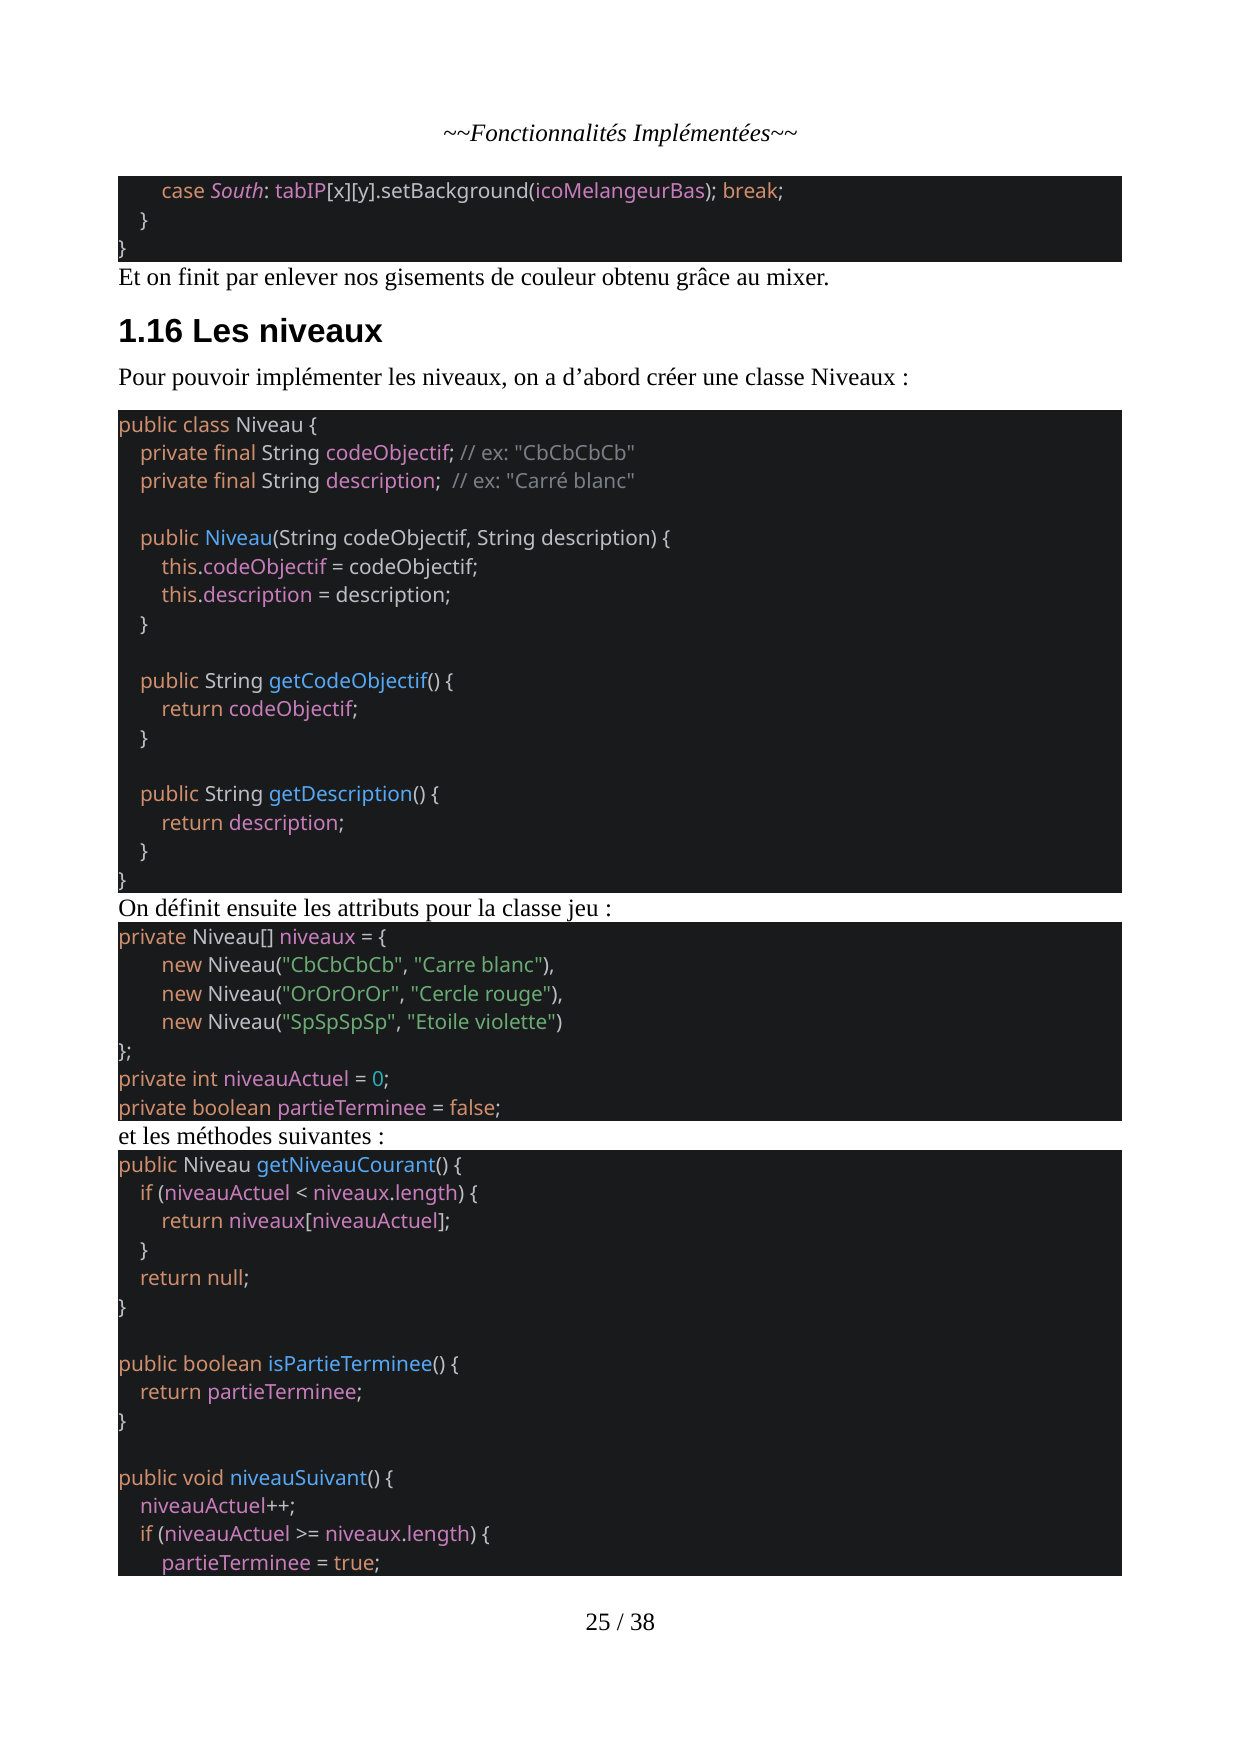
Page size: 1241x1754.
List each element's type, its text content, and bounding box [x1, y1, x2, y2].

text On définit ensuite les attributs pour la classe jeu : [118, 893, 1122, 922]
text private Niveau[] niveaux = { new Niveau("CbCbCbCb", "Carre blanc"), new Niveau("OrOrOrOr", "Cercle rouge"), new Niveau("SpSpSpSp", "Etoile violette") }; private int niveauActuel = 0; private boolean partieTerminee = false; [118, 922, 1122, 1121]
text public Niveau getNiveauCourant() { if (niveauActuel < niveaux.length) { return niveaux[niveauActuel]; } return null; } public boolean isPartieTerminee() { return partieTerminee; } public void niveauSuivant() { niveauActuel++; if (niveauActuel >= niveaux.length) { partieTerminee = true; [118, 1150, 1122, 1576]
text Et on finit par enlever nos gisements de couleur obtenu grâce au mixer. [118, 262, 1122, 290]
text Pour pouvoir implémenter les niveaux, on a d’abord créer une classe Niveaux : [118, 362, 1122, 391]
text case South: tabIP[x][y].setBackground(icoMelangeurBas); break; } } [118, 176, 1122, 262]
text public class Niveau { private final String codeObjectif; // ex: "CbCbCbCb" private final String description; // ex: "Carré blanc" public Niveau(String codeObjectif, String description) { this.codeObjectif = codeObjectif; this.description = description; } public String getCodeObjectif() { return codeObjectif; } public String getDescription() { return description; } } [118, 410, 1122, 893]
subtitle Les niveaux [118, 311, 1122, 350]
text et les méthodes suivantes : [118, 1121, 1122, 1150]
